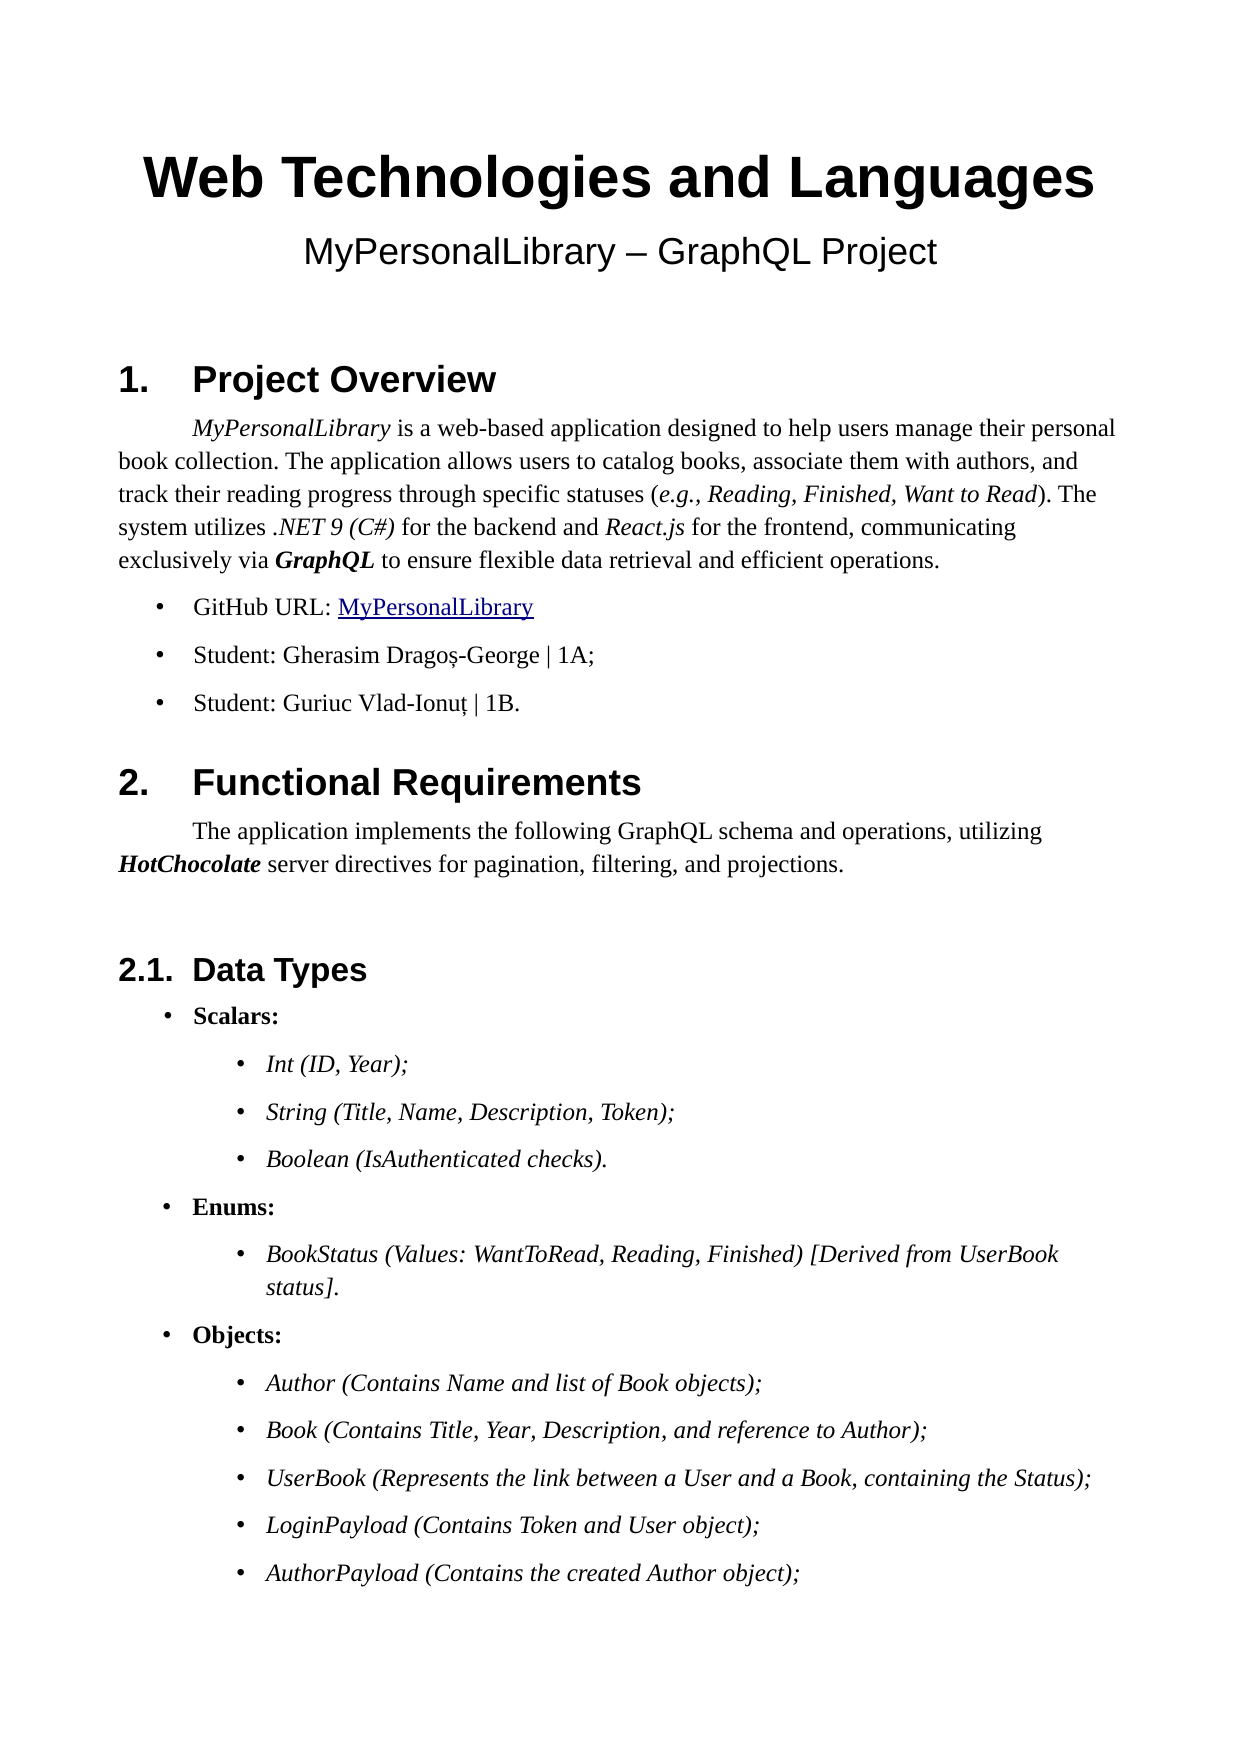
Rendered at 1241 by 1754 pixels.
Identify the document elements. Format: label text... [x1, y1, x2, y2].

list UserBook (Represents the link between a User and a Book, containing the Status); [236, 1463, 1122, 1492]
text The application implements the following GraphQL schema and operations, utilizing HotChocolate server directives for pagination, filtering, and projections. [118, 816, 1122, 911]
subtitle MyPersonalLibrary – GraphQL Project [118, 229, 1122, 272]
list Boolean (IsAuthenticated checks). [236, 1144, 1122, 1173]
list Book (Contains Title, Year, Description, and reference to Author); [236, 1415, 1122, 1444]
list BookStatus (Values: WantToRead, Reading, Finished) [Derived from UserBook status]. [236, 1239, 1122, 1301]
subtitle Functional Requirements [118, 760, 1122, 803]
list String (Title, Name, Description, Token); [236, 1097, 1122, 1125]
subtitle Project Overview [118, 357, 1122, 400]
list GitHub URL: MyPersonalLibrary [156, 592, 1122, 621]
text MyPersonalLibrary is a web-based application designed to help users manage their personal book collection. The application allows users to catalog books, associate them with authors, and track their reading progress through specific statuses (e.g., Reading, Finished, Want to Read). The system utilizes .NET 9 (C#) for the backend and React.js for the frontend, communicating exclusively via GraphQL to ensure flexible data retrieval and efficient operations. [118, 413, 1122, 574]
list LoginPayload (Contains Token and User object); [236, 1510, 1122, 1539]
subtitle Data Types [118, 950, 1122, 989]
list Enums: [162, 1192, 1122, 1221]
list Student: Gherasim Dragoș-George | 1A; [156, 640, 1122, 669]
list Objects: [162, 1320, 1122, 1349]
list AuthorPayload (Contains the created Author object); [236, 1558, 1122, 1587]
list Author (Contains Name and list of Book objects); [236, 1368, 1122, 1396]
title Web Technologies and Languages [118, 143, 1122, 210]
list Int (ID, Year); [236, 1049, 1122, 1078]
list Scalars: [164, 1001, 1122, 1030]
list Student: Guriuc Vlad-Ionuț | 1B. [156, 688, 1122, 716]
